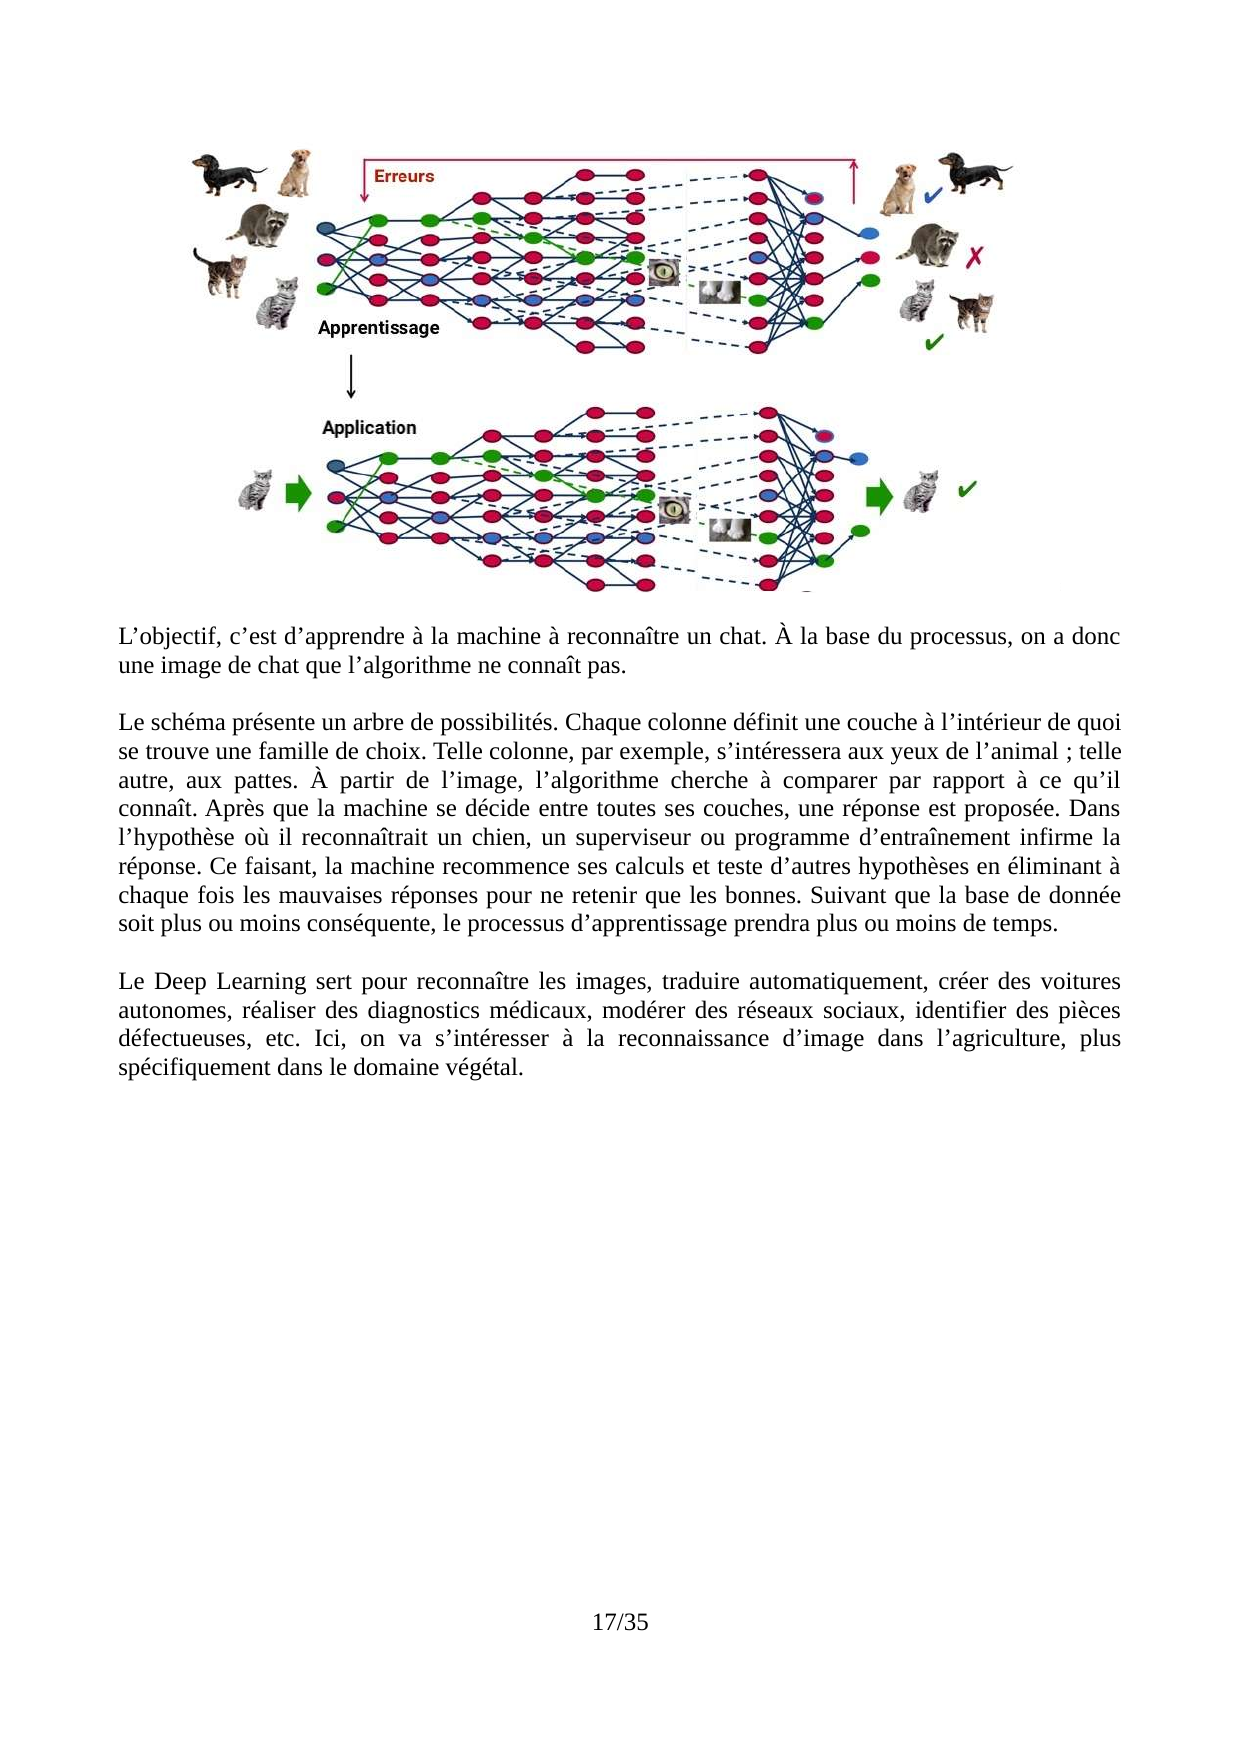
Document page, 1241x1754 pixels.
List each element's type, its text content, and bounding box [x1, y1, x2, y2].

text Le schéma présente un arbre de possibilités. Chaque colonne définit une couche à l’intérieur de quoi se trouve une famille de choix. Telle colonne, par exemple, s’intéressera aux yeux de l’animal ; telle autre, aux pattes. À partir de l’image, l’algorithme cherche à comparer par rapport à ce qu’il connaît. Après que la machine se décide entre toutes ses couches, une réponse est proposée. Dans l’hypothèse où il reconnaîtrait un chien, un superviseur ou programme d’entraînement infirme la réponse. Ce faisant, la machine recommence ses calculs et teste d’autres hypothèses en éliminant à chaque fois les mauvaises réponses pour ne retenir que les bonnes. Suivant que la base de donnée soit plus ou moins conséquente, le processus d’apprentissage prendra plus ou moins de temps. [118, 707, 1122, 937]
text L’objectif, c’est d’apprendre à la machine à reconnaître un chat. À la base du processus, on a donc une image de chat que l’algorithme ne connaît pas. [118, 621, 1122, 678]
text Le Deep Learning sert pour reconnaître les images, traduire automatiquement, créer des voitures autonomes, réaliser des diagnostics médicaux, modérer des réseaux sociaux, identifier des pièces défectueuses, etc. Ici, on va s’intéresser à la reconnaissance d’image dans l’agriculture, plus spécifiquement dans le domaine végétal. [118, 966, 1122, 1081]
picture [179, 118, 1061, 593]
